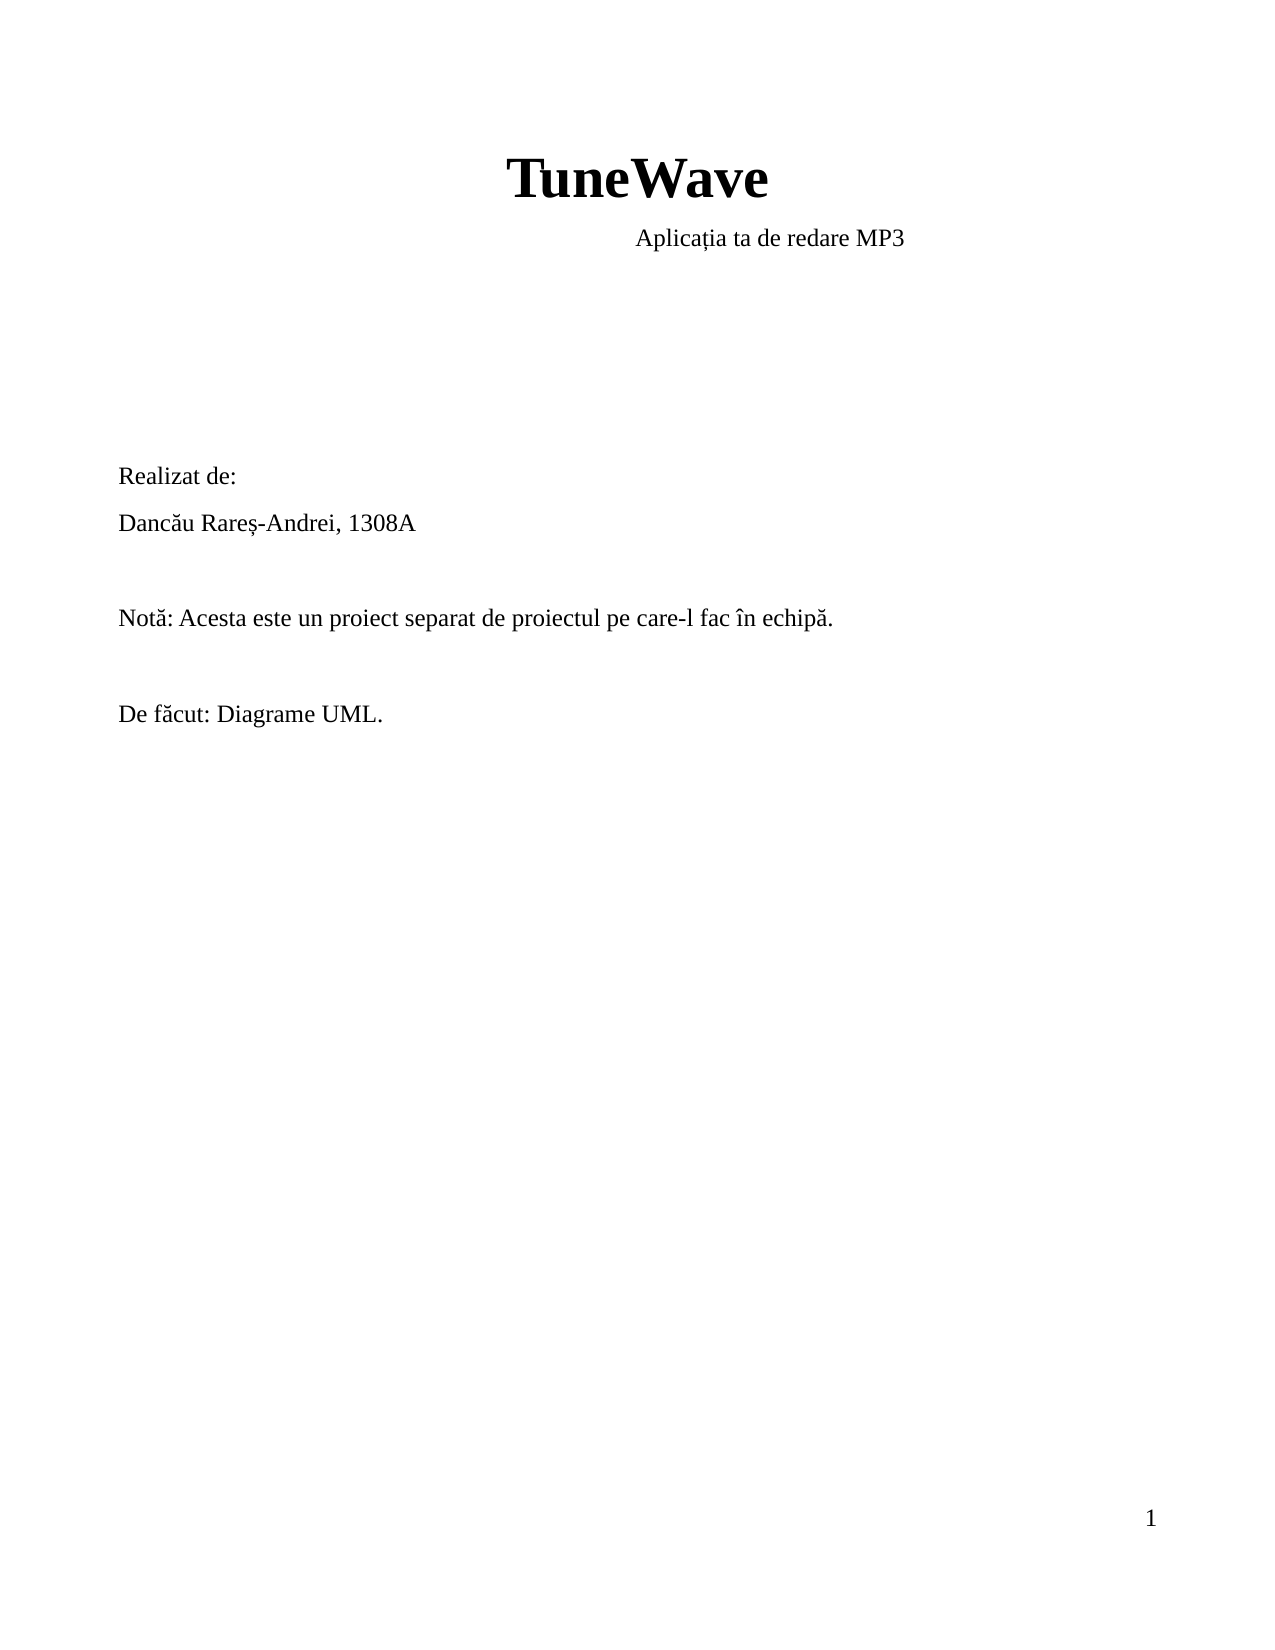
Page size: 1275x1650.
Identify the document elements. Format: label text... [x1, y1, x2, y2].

text Aplicația ta de redare MP3 [118, 223, 1157, 251]
text De făcut: Diagrame UML. [118, 699, 1157, 727]
text Dancău Rareș-Andrei, 1308A [118, 508, 1157, 537]
title TuneWave [118, 143, 1157, 210]
text Notă: Acesta este un proiect separat de proiectul pe care-l fac în echipă. [118, 603, 1157, 632]
text Realizat de: [118, 461, 1157, 489]
